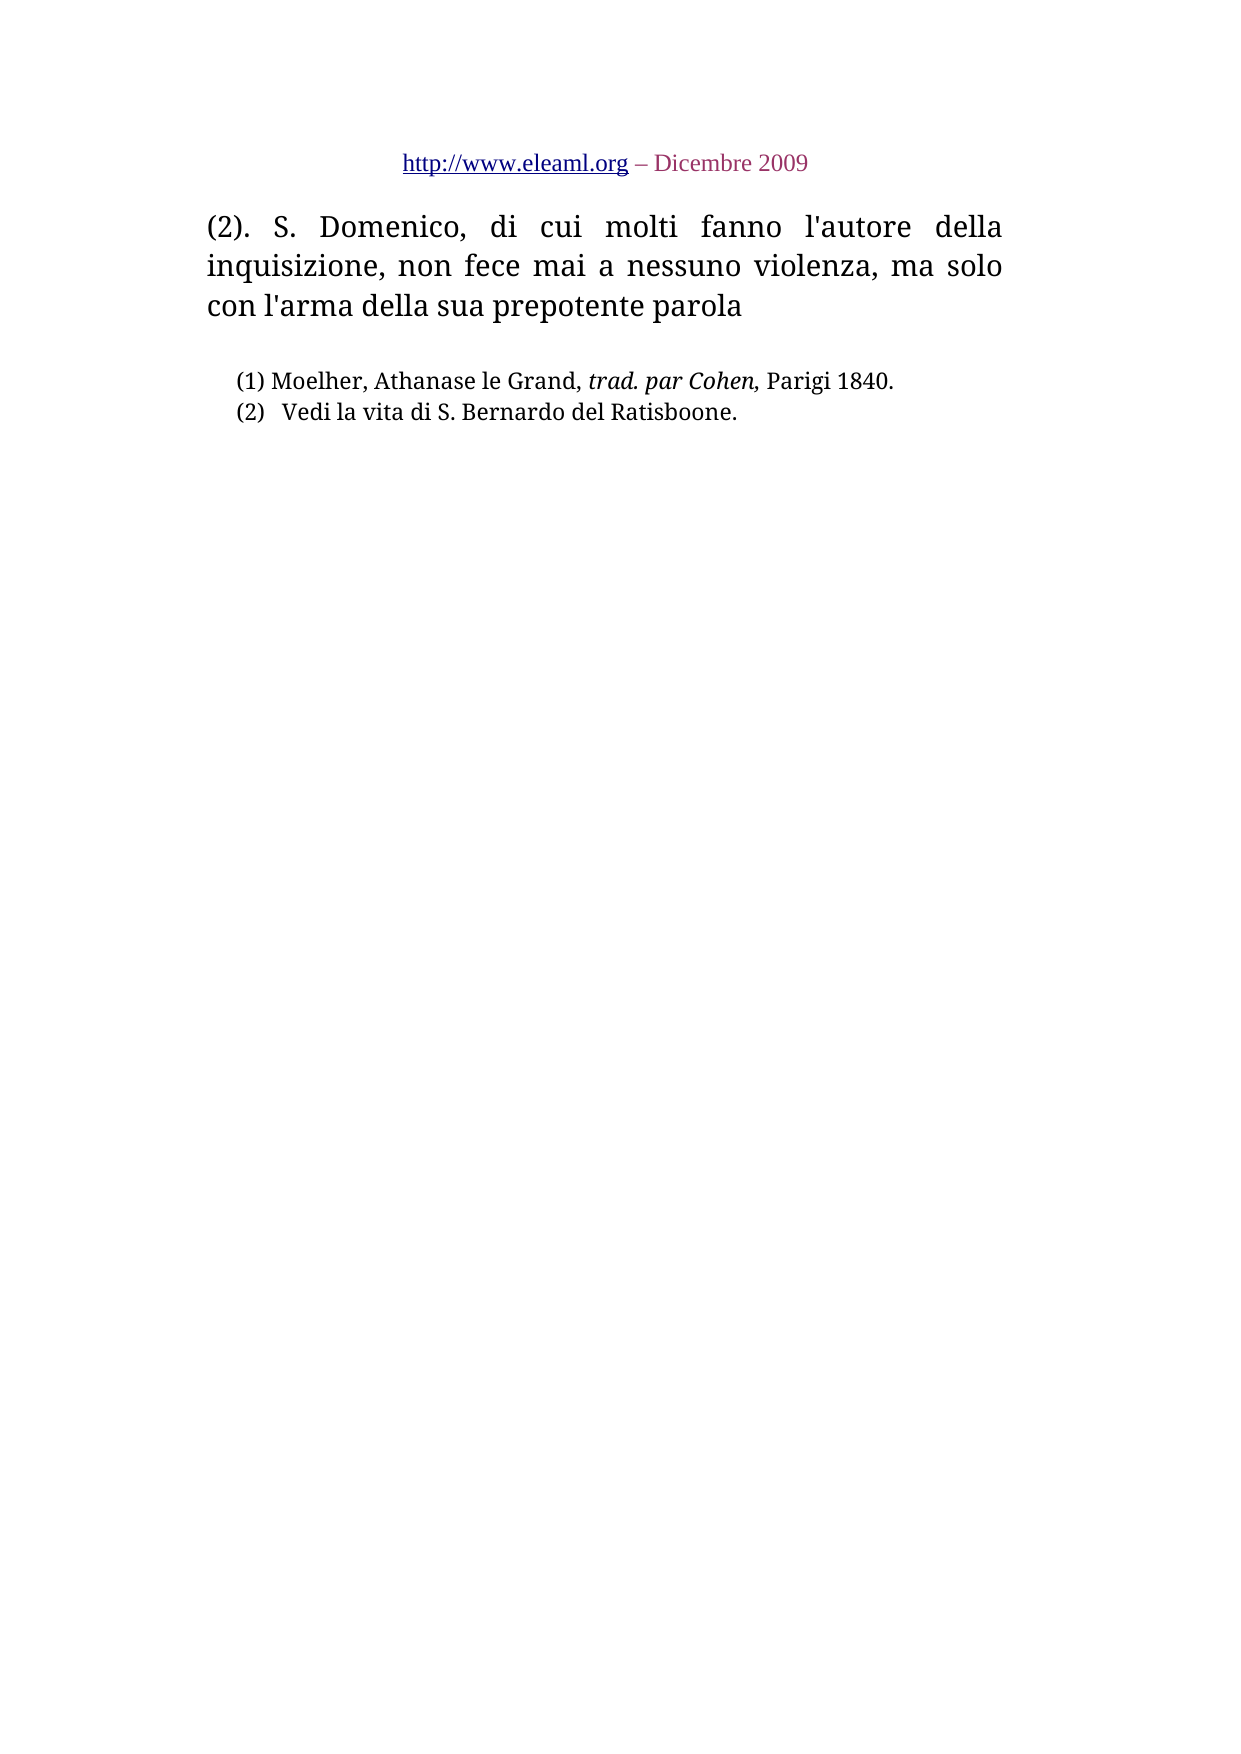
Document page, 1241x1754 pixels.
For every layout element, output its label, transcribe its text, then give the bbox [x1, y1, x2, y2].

text (2). S. Domenico, di cui molti fanno l'autore della inquisizione, non fece mai a nessuno violenza, ma solo con l'arma della sua prepotente parola [207, 206, 1004, 325]
text (1) Moelher, Athanase le Grand, trad. par Cohen, Parigi 1840. [207, 364, 1004, 396]
list Vedi la vita di S. Bernardo del Ratisboone. [207, 396, 1004, 427]
